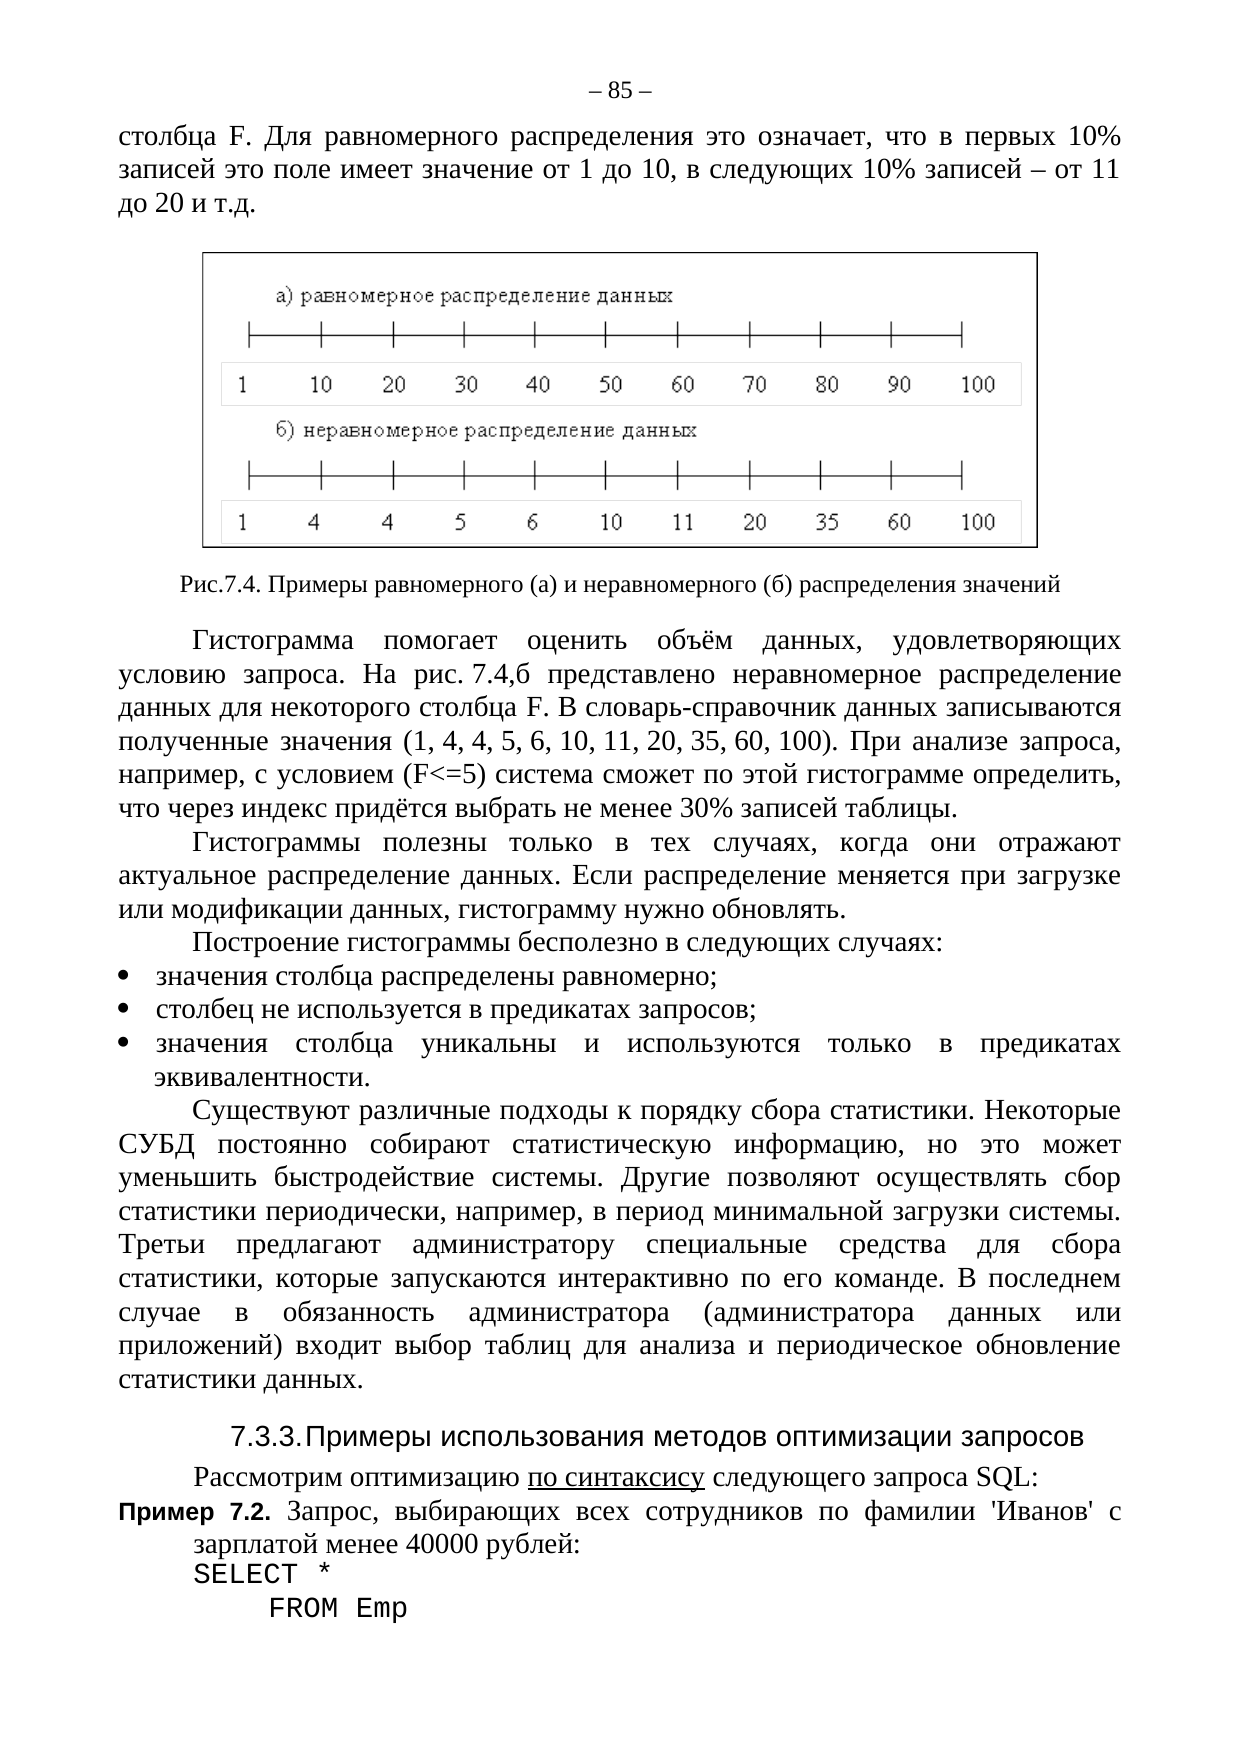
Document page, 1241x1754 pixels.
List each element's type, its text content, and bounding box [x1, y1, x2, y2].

text Гистограммы полезны только в тех случаях, когда они отражают актуальное распределение данных. Если распределение меняется при загрузке или модификации данных, гистограмму нужно обновлять. [118, 824, 1122, 924]
picture [202, 252, 1038, 548]
list значения столбца распределены равномерно; [118, 958, 1122, 992]
text FROM Emp [193, 1593, 1122, 1626]
subtitle Примеры использования методов оптимизации запросов [192, 1419, 1122, 1453]
list значения столбца уникальны и используются только в предикатах эквивалентности. [118, 1025, 1122, 1092]
text Гистограмма помогает оценить объём данных, удовлетворяющих условию запроса. На рис. 7.4,б представлено неравномерное распределение данных для некоторого столбца F. В словарь-справочник данных записываются полученные значения (1, 4, 4, 5, 6, 10, 11, 20, 35, 60, 100). При анализе запроса, например, с условием (F<=5) система сможет по этой гистограмме определить, что через индекс придётся выбрать не менее 30% записей таблицы. [118, 622, 1122, 824]
text Построение гистограммы бесполезно в следующих случаях: [118, 924, 1122, 958]
text SELECT * [118, 1560, 1122, 1593]
text Рассмотрим оптимизацию по синтаксису следующего запроса SQL: [118, 1459, 1122, 1493]
text Пример 7.2. Запрос, выбирающих всех сотрудников по фамилии 'Иванов' с зарплатой менее 40000 рублей: [118, 1493, 1122, 1560]
text столбца F. Для равномерного распределения это означает, что в первых 10% записей это поле имеет значение от 1 до 10, в следующих 10% записей – от 11 до 20 и т.д. [118, 118, 1122, 219]
list столбец не используется в предикатах запросов; [118, 992, 1122, 1025]
text Существуют различные подходы к порядку сбора статистики. Некоторые СУБД постоянно собирают статистическую информацию, но это может уменьшить быстродействие системы. Другие позволяют осуществлять сбор статистики периодически, например, в период минимальной загрузки системы. Третьи предлагают администратору специальные средства для сбора статистики, которые запускаются интерактивно по его команде. В последнем случае в обязанность администратора (администратора данных или приложений) входит выбор таблиц для анализа и периодическое обновление статистики данных. [118, 1092, 1122, 1394]
text Рис.7.4. Примеры равномерного (а) и неравномерного (б) распределения значений [118, 569, 1122, 597]
